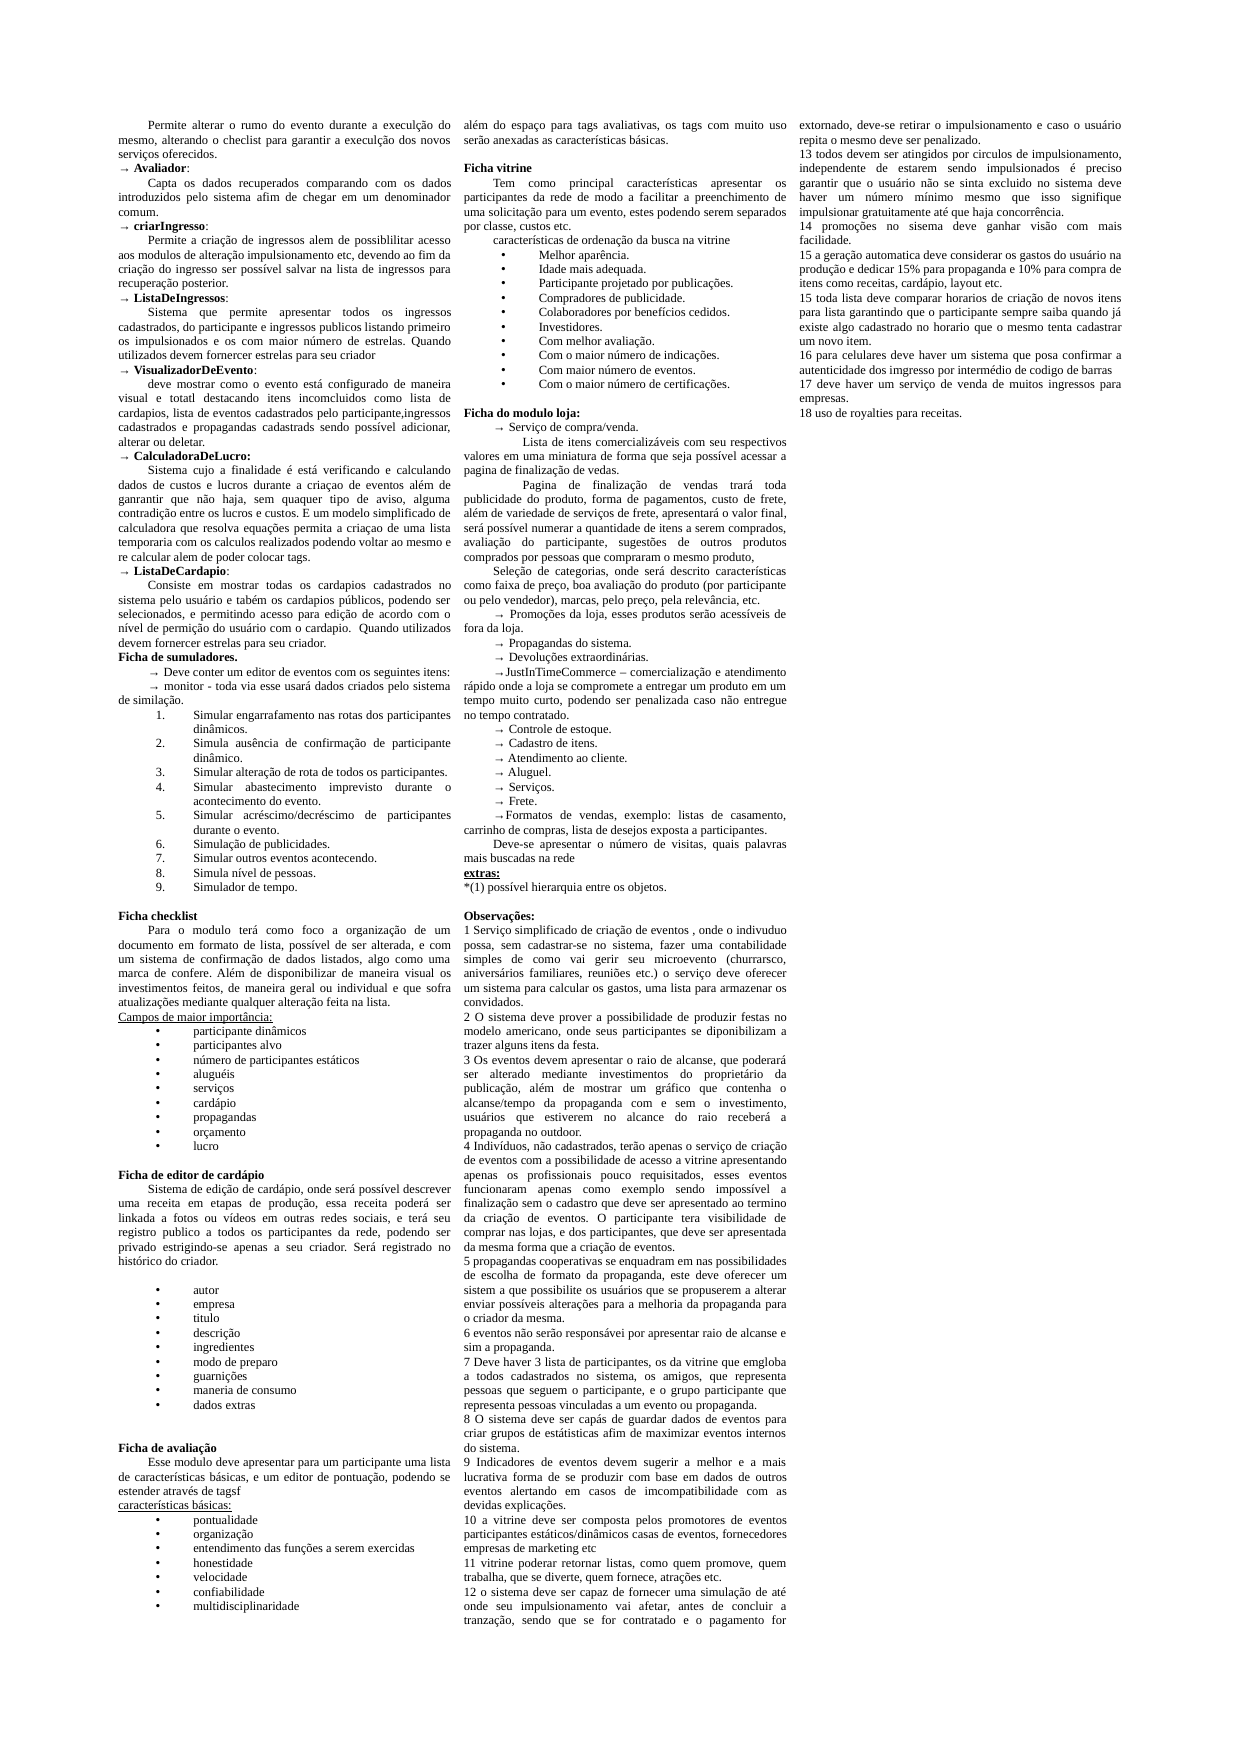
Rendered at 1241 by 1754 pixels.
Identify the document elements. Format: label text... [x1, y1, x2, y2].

list Participante projetado por publicações. [501, 276, 787, 291]
text Lista de itens comercializáveis com seu respectivos valores em uma miniatura de forma que seja possível acessar a pagina de finalização de vedas. [463, 434, 787, 477]
list serviços [156, 1081, 451, 1096]
list cardápio [156, 1096, 451, 1110]
list multidisciplinaridade [156, 1599, 451, 1613]
text 11 vitrine poderar retornar listas, como quem promove, quem trabalha, que se diverte, quem fornece, atrações etc. [463, 1556, 787, 1584]
list empresa [156, 1297, 451, 1311]
text Consiste em mostrar todas os cardapios cadastrados no sistema pelo usuário e tabém os cardapios públicos, podendo ser selecionados, e permitindo acesso para edição de acordo com o nível de permição do usuário com o cardapio. Quando utilizados devem fornercer estrelas para seu criador. [118, 578, 451, 650]
list propagandas [156, 1110, 451, 1124]
text além do espaço para tags avaliativas, os tags com muito uso serão anexadas as características básicas. [463, 118, 787, 147]
text 17 deve haver um serviço de venda de muitos ingressos para empresas. [799, 377, 1122, 406]
text → criarIngresso: [118, 219, 451, 233]
text Deve-se apresentar o número de visitas, quais palavras mais buscadas na rede [463, 837, 787, 866]
text → Propagandas do sistema. [463, 636, 787, 650]
list autor [156, 1282, 451, 1297]
list Simulador de tempo. [156, 880, 451, 894]
text 10 a vitrine deve ser composta pelos promotores de eventos participantes estáticos/dinâmicos casas de eventos, fornecedores empresas de marketing etc [463, 1512, 787, 1556]
text Capta os dados recuperados comparando com os dados introduzidos pelo sistema afim de chegar em um denominador comum. [118, 176, 451, 219]
text 2 O sistema deve prover a possibilidade de produzir festas no modelo americano, onde seus participantes se diponibilizam a trazer alguns itens da festa. [463, 1009, 787, 1052]
list titulo [156, 1311, 451, 1326]
text características básicas: [118, 1498, 451, 1512]
text características de ordenação da busca na vitrine [463, 233, 787, 247]
text Ficha de editor de cardápio [118, 1167, 451, 1182]
text 9 Indicadores de eventos devem sugerir a melhor e a mais lucrativa forma de se produzir com base em dados de outros eventos alertando em casos de imcompatibilidade com as devidas explicações. [463, 1455, 787, 1512]
text extras: [463, 866, 787, 880]
list Com o maior número de indicações. [501, 348, 787, 362]
list velocidade [156, 1570, 451, 1584]
text → Avaliador: [118, 161, 451, 176]
text Sistema que permite apresentar todos os ingressos cadastrados, do participante e ingressos publicos listando primeiro os impulsionados e os com maior número de estrelas. Quando utilizados devem fornercer estrelas para seu criador [118, 305, 451, 362]
list Melhor aparência. [501, 247, 787, 262]
list lucro [156, 1139, 451, 1153]
list Simula nível de pessoas. [156, 866, 451, 880]
list orçamento [156, 1124, 451, 1139]
text Sistema de edição de cardápio, onde será possível descrever uma receita em etapas de produção, essa receita poderá ser linkada a fotos ou vídeos em outras redes sociais, e terá seu registro publico a todos os participantes da rede, podendo ser privado estrigindo-se apenas a seu criador. Será registrado no histórico do criador. [118, 1182, 451, 1268]
list participante dinâmicos [156, 1024, 451, 1038]
text Seleção de categorias, onde será descrito características como faixa de preço, boa avaliação do produto (por participante ou pelo vendedor), marcas, pelo preço, pela relevância, etc. [463, 564, 787, 607]
list organização [156, 1527, 451, 1541]
text → Aluguel. [463, 765, 787, 779]
text Ficha de avaliação [118, 1441, 451, 1455]
list Compradores de publicidade. [501, 291, 787, 305]
text 5 propagandas cooperativas se enquadram em nas possibilidades de escolha de formato da propaganda, este deve oferecer um sistem a que possibilite os usuários que se propuserem a alterar enviar possíveis alterações para a melhoria da propaganda para o criador da mesma. [463, 1254, 787, 1326]
list Com o maior número de certificações. [501, 377, 787, 391]
list ingredientes [156, 1340, 451, 1354]
text deve mostrar como o evento está configurado de maneira visual e totatl destacando itens incomcluidos como lista de cardapios, lista de eventos cadastrados pelo participante,ingressos cadastrados e propagandas cadastrads sendo possível adicionar, alterar ou deletar. [118, 377, 451, 449]
text 12 o sistema deve ser capaz de fornecer uma simulação de até onde seu impulsionamento vai afetar, antes de concluir a tranzação, sendo que se for contratado e o pagamento for [463, 1584, 787, 1627]
text 16 para celulares deve haver um sistema que posa confirmar a autenticidade dos imgresso por intermédio de codigo de barras [799, 348, 1122, 377]
text Pagina de finalização de vendas trará toda publicidade do produto, forma de pagamentos, custo de frete, além de variedade de serviços de frete, apresentará o valor final, será possível numerar a quantidade de itens a serem comprados, avaliação do participante, sugestões de outros produtos comprados por pessoas que compraram o mesmo produto, [463, 477, 787, 564]
list modo de preparo [156, 1354, 451, 1369]
text Sistema cujo a finalidade é está verificando e calculando dados de custos e lucros durante a criaçao de eventos além de ganrantir que não haja, sem quaquer tipo de aviso, alguma contradição entre os lucros e custos. E um modelo simplificado de calculadora que resolva equações permita a criaçao de uma lista temporaria com os calculos realizados podendo voltar ao mesmo e re calcular alem de poder colocar tags. [118, 463, 451, 564]
text extornado, deve-se retirar o impulsionamento e caso o usuário repita o mesmo deve ser penalizado. [799, 118, 1122, 147]
list guarnições [156, 1369, 451, 1383]
list Simular acréscimo/decréscimo de participantes durante o evento. [156, 808, 451, 837]
text Tem como principal características apresentar os participantes da rede de modo a facilitar a preenchimento de uma solicitação para um evento, estes podendo serem separados por classe, custos etc. [463, 176, 787, 233]
text →Formatos de vendas, exemplo: listas de casamento, carrinho de compras, lista de desejos exposta a participantes. [463, 808, 787, 837]
text → Cadastro de itens. [463, 736, 787, 751]
text →JustInTimeCommerce – comercialização e atendimento rápido onde a loja se compromete a entregar um produto em um tempo muito curto, podendo ser penalizada caso não entregue no tempo contratado. [463, 664, 787, 722]
text → Devoluções extraordinárias. [463, 650, 787, 664]
list confiabilidade [156, 1584, 451, 1599]
text → ListaDeCardapio: [118, 564, 451, 578]
text 14 promoções no sisema deve ganhar visão com mais facilidade. [799, 219, 1122, 247]
list Simulação de publicidades. [156, 837, 451, 851]
list pontualidade [156, 1512, 451, 1527]
text → Promoções da loja, esses produtos serão acessíveis de fora da loja. [463, 607, 787, 636]
list Colaboradores por benefícios cedidos. [501, 305, 787, 319]
text → CalculadoraDeLucro: [118, 449, 451, 463]
text 13 todos devem ser atingidos por circulos de impulsionamento, independente de estarem sendo impulsionados é preciso garantir que o usuário não se sinta excluido no sistema deve haver um número mínimo mesmo que isso signifique impulsionar gratuitamente até que haja concorrência. [799, 147, 1122, 219]
text 1 Serviço simplificado de criação de eventos , onde o indivuduo possa, sem cadastrar-se no sistema, fazer uma contabilidade simples de como vai gerir seu microevento (churrarsco, aniversários familiares, reuniões etc.) o serviço deve oferecer um sistema para calcular os gastos, uma lista para armazenar os convidados. [463, 923, 787, 1009]
list número de participantes estáticos [156, 1052, 451, 1067]
text → Controle de estoque. [463, 722, 787, 736]
text Esse modulo deve apresentar para um participante uma lista de características básicas, e um editor de pontuação, podendo se estender através de tagsf [118, 1455, 451, 1498]
text → Serviços. [463, 779, 787, 794]
list entendimento das funções a serem exercidas [156, 1541, 451, 1556]
text 15 a geração automatica deve considerar os gastos do usuário na produção e dedicar 15% para propaganda e 10% para compra de itens como receitas, cardápio, layout etc. [799, 247, 1122, 291]
text 8 O sistema deve ser capás de guardar dados de eventos para criar grupos de estátisticas afim de maximizar eventos internos do sistema. [463, 1412, 787, 1455]
text Ficha vitrine [463, 161, 787, 176]
text *(1) possível hierarquia entre os objetos. [463, 880, 787, 894]
text 3 Os eventos devem apresentar o raio de alcanse, que poderará ser alterado mediante investimentos do proprietário da publicação, além de mostrar um gráfico que contenha o alcanse/tempo da propaganda com e sem o investimento, usuários que estiverem no alcance do raio receberá a propaganda no outdoor. [463, 1052, 787, 1139]
text Para o modulo terá como foco a organização de um documento em formato de lista, possível de ser alterada, e com um sistema de confirmação de dados listados, algo como uma marca de confere. Além de disponibilizar de maneira visual os investimentos feitos, de maneira geral ou individual e que sofra atualizações mediante qualquer alteração feita na lista. [118, 923, 451, 1009]
list Com maior número de eventos. [501, 362, 787, 377]
text → Deve conter um editor de eventos com os seguintes itens: [118, 664, 451, 679]
list Simular abastecimento imprevisto durante o acontecimento do evento. [156, 779, 451, 808]
text Permite alterar o rumo do evento durante a execulção do mesmo, alterando o checlist para garantir a execulção dos novos serviços oferecidos. [118, 118, 451, 161]
list participantes alvo [156, 1038, 451, 1052]
text → Serviço de compra/venda. [463, 420, 787, 434]
list Idade mais adequada. [501, 262, 787, 276]
list Simula ausência de confirmação de participante dinâmico. [156, 736, 451, 765]
text Ficha checklist [118, 909, 451, 923]
text → VisualizadorDeEvento: [118, 362, 451, 377]
list Simular alteração de rota de todos os participantes. [156, 765, 451, 779]
text Ficha do modulo loja: [463, 406, 787, 420]
text → monitor - toda via esse usará dados criados pelo sistema de similação. [118, 679, 451, 707]
text Campos de maior importância: [118, 1009, 451, 1024]
list maneria de consumo [156, 1383, 451, 1397]
text 18 uso de royalties para receitas. [799, 406, 1122, 420]
list Com melhor avaliação. [501, 334, 787, 348]
text → Atendimento ao cliente. [463, 751, 787, 765]
text Ficha de sumuladores. [118, 650, 451, 664]
text Permite a criação de ingressos alem de possiblilitar acesso aos modulos de alteração impulsionamento etc, devendo ao fim da criação do ingresso ser possível salvar na lista de ingressos para recuperação posterior. [118, 233, 451, 291]
list honestidade [156, 1556, 451, 1570]
text 7 Deve haver 3 lista de participantes, os da vitrine que emgloba a todos cadastrados no sistema, os amigos, que representa pessoas que seguem o participante, e o grupo participante que representa pessoas vinculadas a um evento ou propaganda. [463, 1354, 787, 1412]
list aluguéis [156, 1067, 451, 1081]
text 6 eventos não serão responsávei por apresentar raio de alcanse e sim a propaganda. [463, 1326, 787, 1354]
list descrição [156, 1326, 451, 1340]
list Investidores. [501, 319, 787, 334]
text Observações: [463, 909, 787, 923]
text → ListaDeIngressos: [118, 291, 451, 305]
text 4 Indivíduos, não cadastrados, terão apenas o serviço de criação de eventos com a possibilidade de acesso a vitrine apresentando apenas os profissionais pouco requisitados, esses eventos funcionaram apenas como exemplo sendo impossível a finalização sem o cadastro que deve ser apresentado ao termino da criação de eventos. O participante tera visibilidade de comprar nas lojas, e dos participantes, que deve ser apresentada da mesma forma que a criação de eventos. [463, 1139, 787, 1254]
list Simular engarrafamento nas rotas dos participantes dinâmicos. [156, 707, 451, 736]
list dados extras [156, 1397, 451, 1412]
list Simular outros eventos acontecendo. [156, 851, 451, 866]
text → Frete. [463, 794, 787, 808]
text 15 toda lista deve comparar horarios de criação de novos itens para lista garantindo que o participante sempre saiba quando já existe algo cadastrado no horario que o mesmo tenta cadastrar um novo item. [799, 291, 1122, 348]
